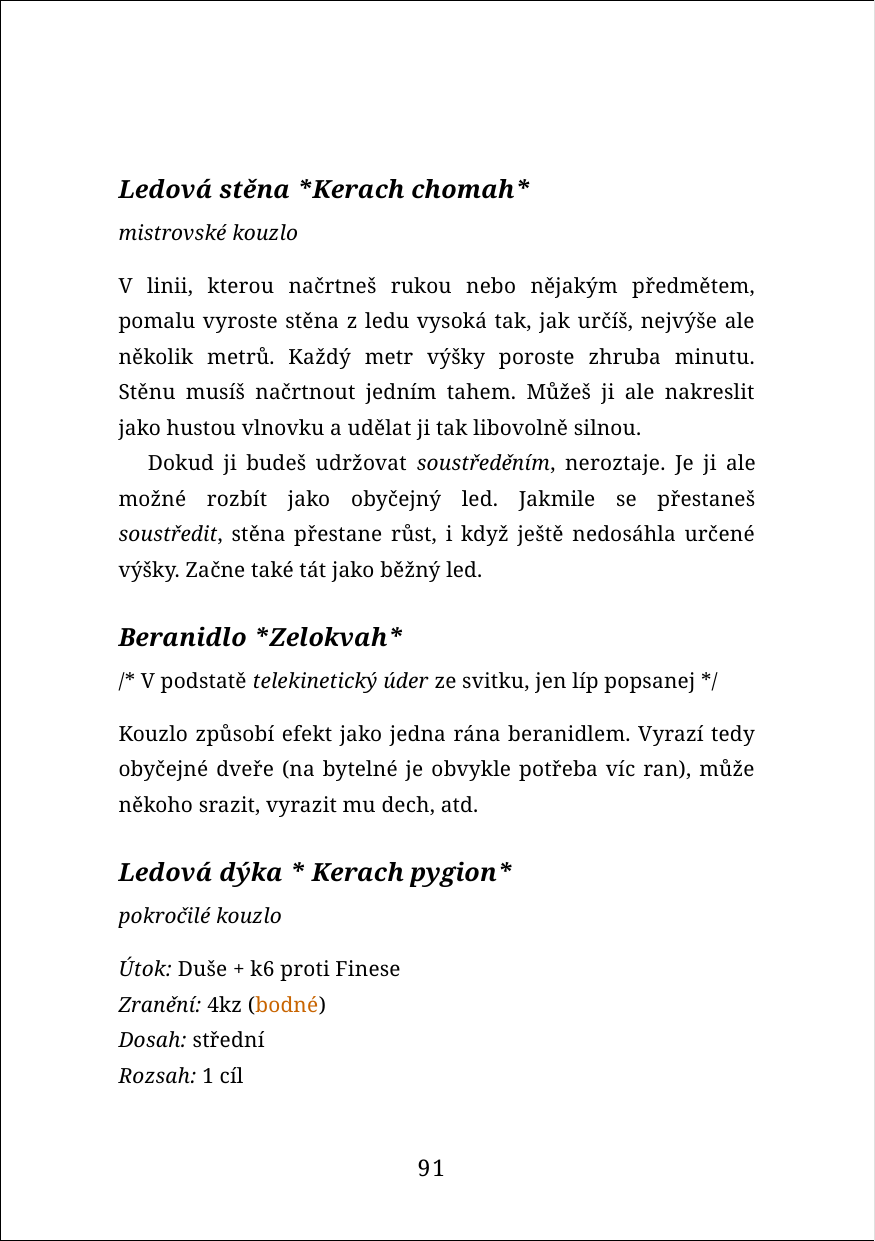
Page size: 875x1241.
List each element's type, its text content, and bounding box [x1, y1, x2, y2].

text V linii, kterou načrtneš rukou nebo nějakým předmětem, pomalu vyroste stěna z ledu vysoká tak, jak určíš, nejvýše ale několik metrů. Každý metr výšky poroste zhruba minutu. Stěnu musíš načrtnout jedním tahem. Můžeš ji ale nakreslit jako hustou vlnovku a udělat ji tak libovolně silnou. Dokud ji budeš udržovat soustředěním, neroztaje. Je ji ale možné rozbít jako obyčejný led. Jakmile se přestaneš soustředit, stěna přestane růst, i když ještě nedosáhla určené výšky. Začne také tát jako běžný led. [118, 271, 756, 583]
text pokročilé kouzlo [118, 901, 756, 929]
subtitle Ledová dýka * Kerach pygion* [118, 855, 756, 889]
text mistrovské kouzlo [118, 218, 756, 246]
subtitle Beranidlo *Zelokvah* [118, 620, 756, 654]
text Útok: Duše + k6 proti Finese Zranění: 4kz (bodné) Dosah: střední Rozsah: 1 cíl [118, 954, 756, 1089]
text Kouzlo způsobí efekt jako jedna rána beranidlem. Vyrazí tedy obyčejné dveře (na bytelné je obvykle potřeba víc ran), může někoho srazit, vyrazit mu dech, atd. [118, 719, 756, 818]
subtitle Ledová stěna *Kerach chomah* [118, 172, 756, 206]
text /* V podstatě telekinetický úder ze svitku, jen líp popsanej */ [118, 666, 756, 694]
